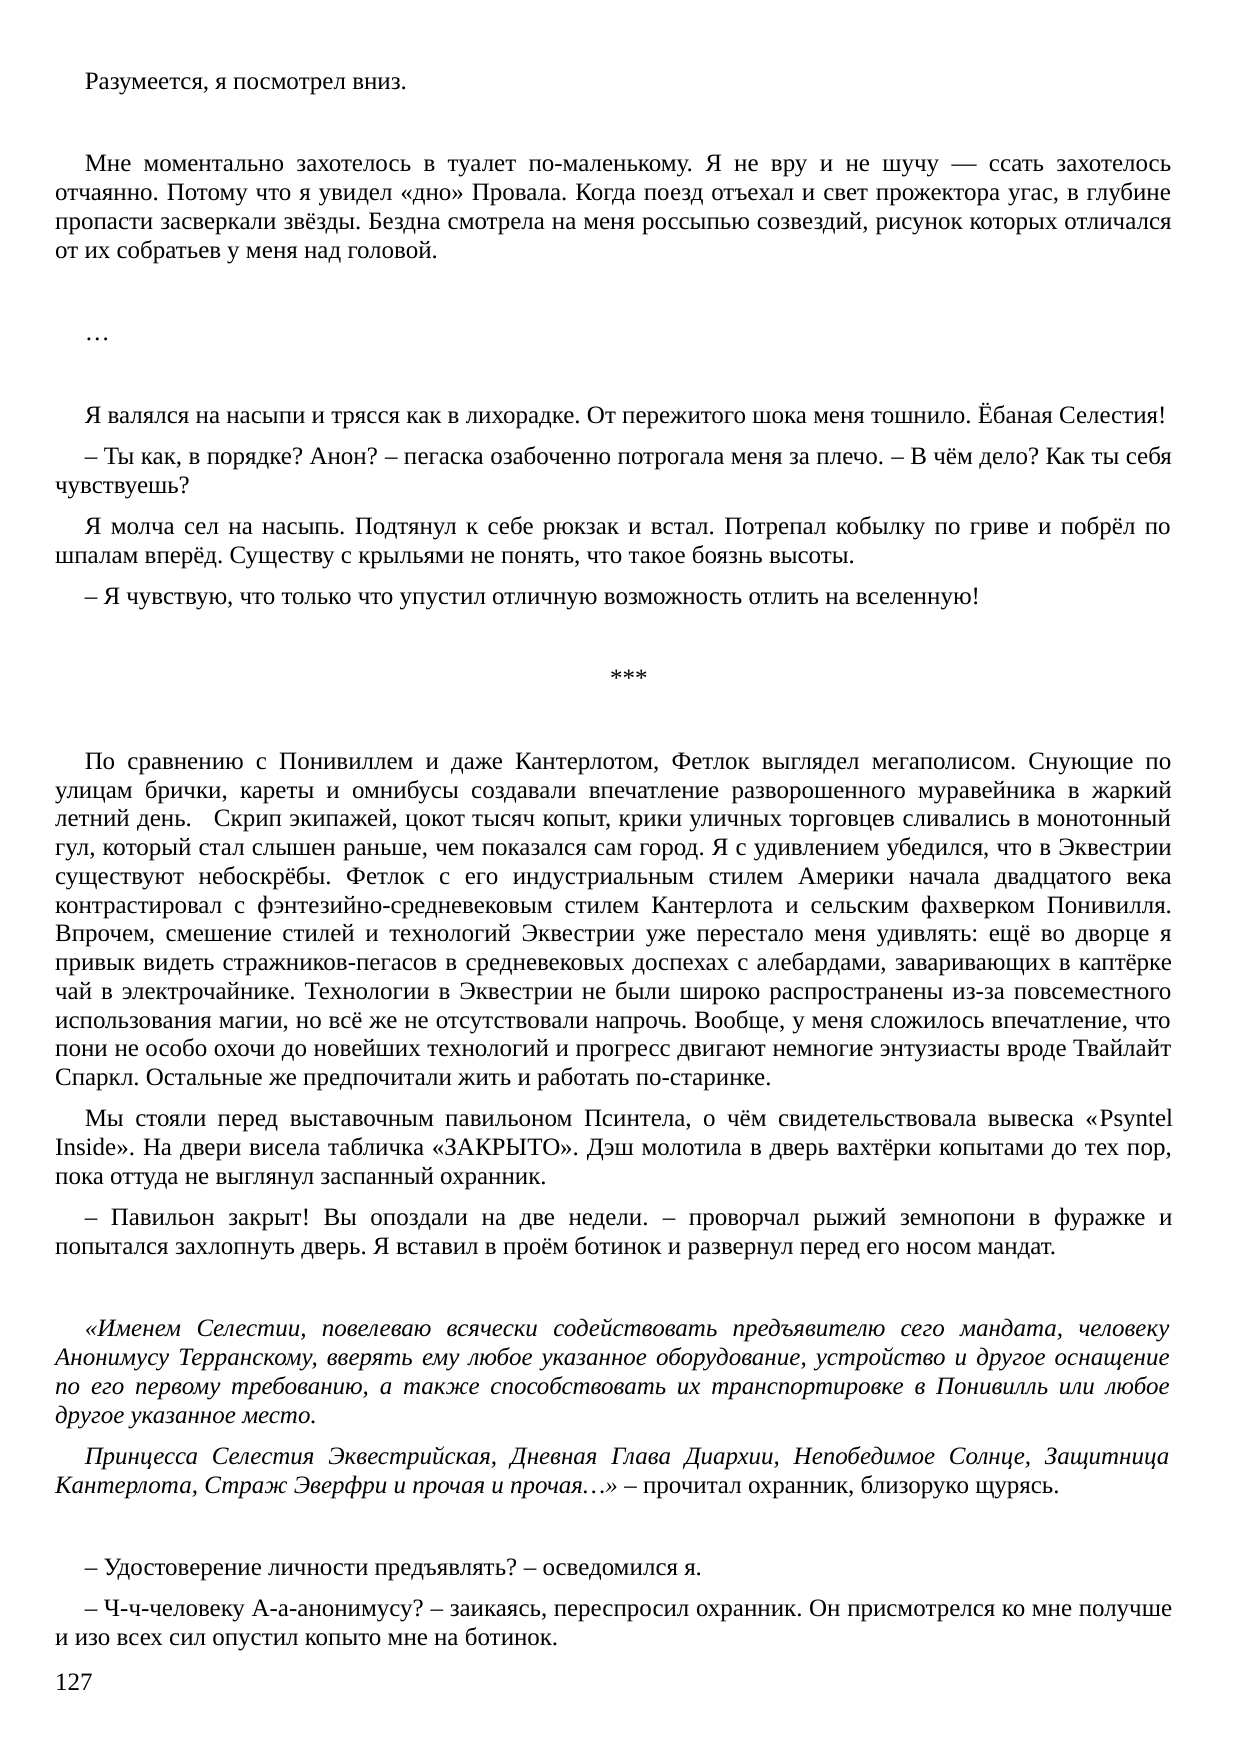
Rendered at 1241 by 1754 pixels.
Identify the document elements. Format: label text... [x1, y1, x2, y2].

text Разумеется, я посмотрел вниз. [55, 66, 1173, 95]
text Я молча сел на насыпь. Подтянул к себе рюкзак и встал. Потрепал кобылку по гриве и побрёл по шпалам вперёд. Существу с крыльями не понять, что такое боязнь высоты. [55, 511, 1173, 568]
text – Павильон закрыт! Вы опоздали на две недели. – проворчал рыжий земнопони в фуражке и попытался захлопнуть дверь. Я вставил в проём ботинок и развернул перед его носом мандат. [55, 1202, 1173, 1260]
text *** [55, 663, 1173, 692]
text – Я чувствую, что только что упустил отличную возможность отлить на вселенную! [55, 581, 1173, 610]
text – Удостоверение личности предъявлять? – осведомился я. [55, 1552, 1173, 1581]
text Я валялся на насыпи и трясся как в лихорадке. От пережитого шока меня тошнило. Ёбаная Селестия! [55, 400, 1173, 428]
text – Ты как, в порядке? Анон? – пегаска озабоченно потрогала меня за плечо. – В чём дело? Как ты себя чувствуешь? [55, 441, 1173, 498]
text Мне моментально захотелось в туалет по-маленькому. Я не вру и не шучу — ссать захотелось отчаянно. Потому что я увидел «дно» Провала. Когда поезд отъехал и свет прожектора угас, в глубине пропасти засверкали звёзды. Бездна смотрела на меня россыпью созвездий, рисунок которых отличался от их собратьев у меня над головой. [55, 148, 1173, 263]
text – Ч-ч-человеку А-а-анонимусу? – заикаясь, переспросил охранник. Он присмотрелся ко мне получше и изо всех сил опустил копыто мне на ботинок. [55, 1593, 1173, 1651]
text «Именем Селестии, повелеваю всячески содействовать предъявителю сего мандата, человеку Анонимусу Терранскому, вверять ему любое указанное оборудование, устройство и другое оснащение по его первому требованию, а также способствовать их транспортировке в Понивилль или любое другое указанное место. [55, 1313, 1173, 1428]
text По сравнению с Понивиллем и даже Кантерлотом, Фетлок выглядел мегаполисом. Снующие по улицам брички, кареты и омнибусы создавали впечатление разворошенного муравейника в жаркий летний день. Скрип экипажей, цокот тысяч копыт, крики уличных торговцев сливались в монотонный гул, который стал слышен раньше, чем показался сам город. Я с удивлением убедился, что в Эквестрии существуют небоскрёбы. Фетлок с его индустриальным стилем Америки начала двадцатого века контрастировал с фэнтезийно-средневековым стилем Кантерлота и сельским фахверком Понивилля. Впрочем, смешение стилей и технологий Эквестрии уже перестало меня удивлять: ещё во дворце я привык видеть стражников-пегасов в средневековых доспехах с алебардами, заваривающих в каптёрке чай в электрочайнике. Технологии в Эквестрии не были широко распространены из-за повсеместного использования магии, но всё же не отсутствовали напрочь. Вообще, у меня сложилось впечатление, что пони не особо охочи до новейших технологий и прогресс двигают немногие энтузиасты вроде Твайлайт Спаркл. Остальные же предпочитали жить и работать по-старинке. [55, 746, 1173, 1091]
text Принцесса Селестия Эквестрийская, Дневная Глава Диархии, Непобедимое Солнце, Защитница Кантерлота, Страж Эверфри и прочая и прочая…» – прочитал охранник, близоруко щурясь. [55, 1441, 1173, 1498]
text Мы стояли перед выставочным павильоном Псинтела, о чём свидетельствовала вывеска «Psyntel Inside». На двери висела табличка «ЗАКРЫТО». Дэш молотила в дверь вахтёрки копытами до тех пор, пока оттуда не выглянул заспанный охранник. [55, 1103, 1173, 1190]
text … [55, 317, 1173, 346]
